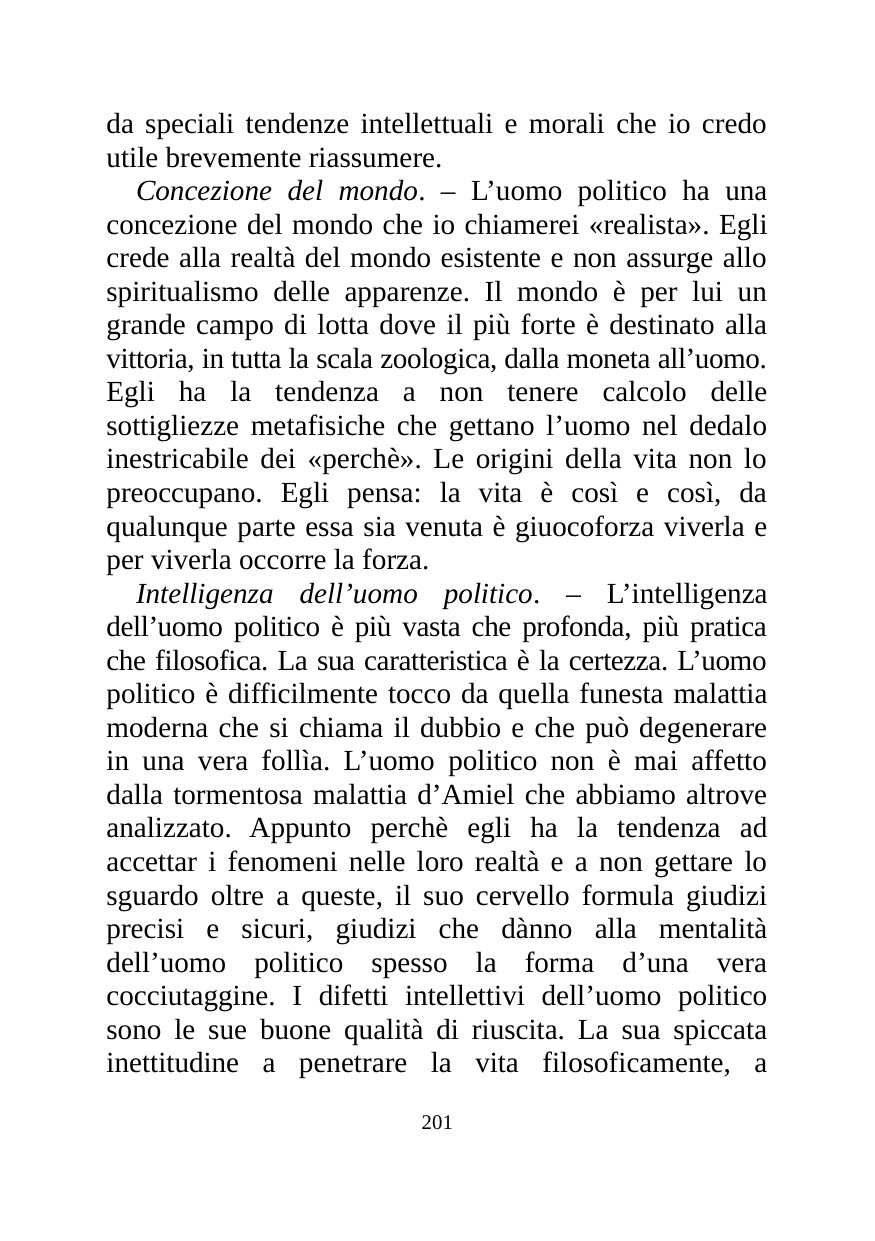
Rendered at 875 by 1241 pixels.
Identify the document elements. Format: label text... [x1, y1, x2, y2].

text Intelligenza dell’uomo politico. – L’intelligenza dell’uomo politico è più vasta che profonda, più pratica che filosofica. La sua caratteristica è la certezza. L’uomo politico è difficilmente tocco da quella funesta malattia moderna che si chiama il dubbio e che può degenerare in una vera follìa. L’uomo politico non è mai affetto dalla tormentosa malattia d’Amiel che abbiamo altrove analizzato. Appunto perchè egli ha la tendenza ad accettar i fenomeni nelle loro realtà e a non gettare lo sguardo oltre a queste, il suo cervello formula giudizi precisi e sicuri, giudizi che dànno alla mentalità dell’uomo politico spesso la forma d’una vera cocciutaggine. I difetti intellettivi dell’uomo politico sono le sue buone qualità di riuscita. La sua spiccata inettitudine a penetrare la vita filosoficamente, a [106, 576, 768, 1079]
text Concezione del mondo. – L’uomo politico ha una concezione del mondo che io chiamerei «realista». Egli crede alla realtà del mondo esistente e non assurge allo spiritualismo delle apparenze. Il mondo è per lui un grande campo di lotta dove il più forte è destinato alla vittoria, in tutta la scala zoologica, dalla moneta all’uomo. Egli ha la tendenza a non tenere calcolo delle sottigliezze metafisiche che gettano l’uomo nel dedalo inestricabile dei «perchè». Le origini della vita non lo preoccupano. Egli pensa: la vita è così e così, da qualunque parte essa sia venuta è giuocoforza viverla e per viverla occorre la forza. [106, 173, 768, 576]
text da speciali tendenze intellettuali e morali che io credo utile brevemente riassumere. [106, 106, 768, 173]
